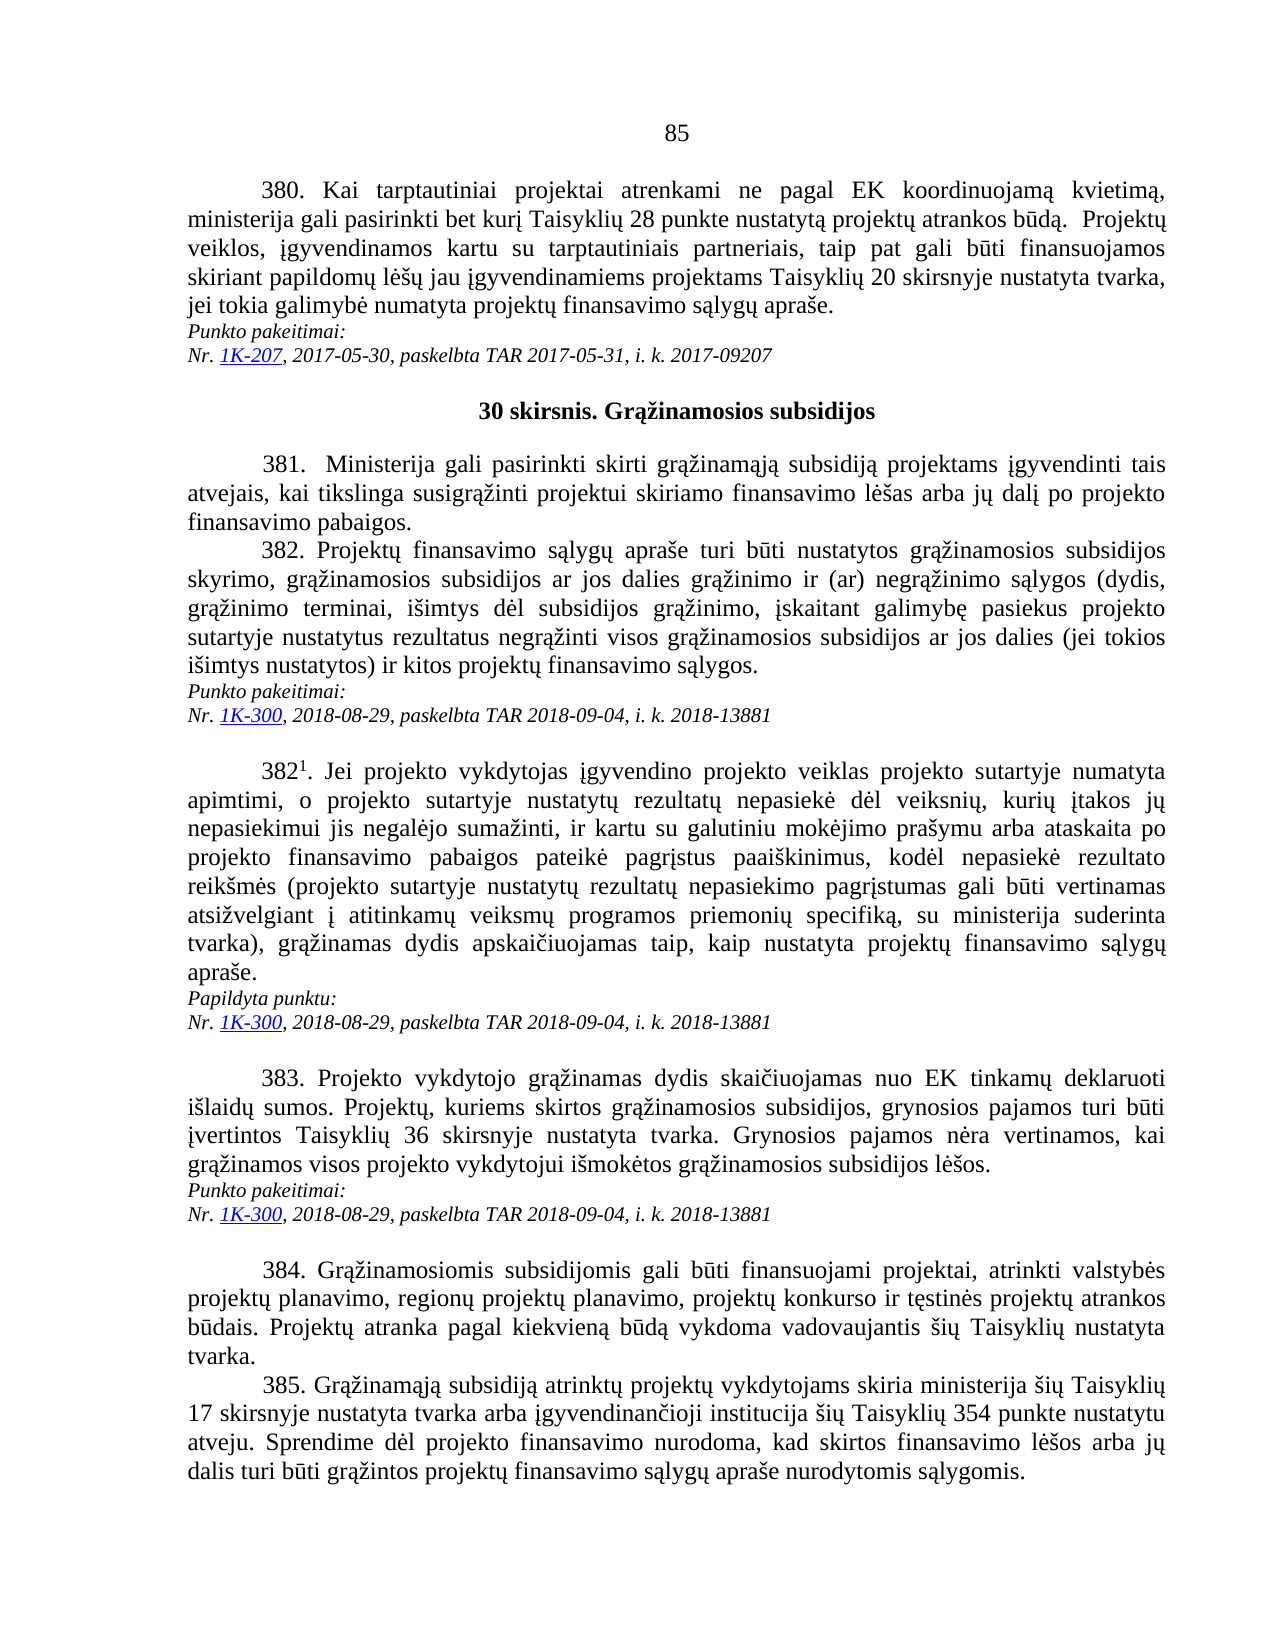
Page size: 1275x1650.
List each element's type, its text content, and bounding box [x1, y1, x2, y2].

text 382. Projektų finansavimo sąlygų apraše turi būti nustatytos grąžinamosios subsidijos skyrimo, grąžinamosios subsidijos ar jos dalies grąžinimo ir (ar) negrąžinimo sąlygos (dydis, grąžinimo terminai, išimtys dėl subsidijos grąžinimo, įskaitant galimybę pasiekus projekto sutartyje nustatytus rezultatus negrąžinti visos grąžinamosios subsidijos ar jos dalies (jei tokios išimtys nustatytos) ir kitos projektų finansavimo sąlygos. [187, 535, 1167, 679]
text Nr. 1K-207, 2017-05-30, paskelbta TAR 2017-05-31, i. k. 2017-09207 [187, 343, 1167, 367]
text Nr. 1K-300, 2018-08-29, paskelbta TAR 2018-09-04, i. k. 2018-13881 [187, 1010, 1167, 1034]
subtitle 30 skirsnis. Grąžinamosios subsidijos [246, 396, 1107, 425]
text Nr. 1K-300, 2018-08-29, paskelbta TAR 2018-09-04, i. k. 2018-13881 [187, 703, 1167, 727]
text Punkto pakeitimai: [187, 1178, 1167, 1202]
text 383. Projekto vykdytojo grąžinamas dydis skaičiuojamas nuo EK tinkamų deklaruoti išlaidų sumos. Projektų, kuriems skirtos grąžinamosios subsidijos, grynosios pajamos turi būti įvertintos Taisyklių 36 skirsnyje nustatyta tvarka. Grynosios pajamos nėra vertinamos, kai grąžinamos visos projekto vykdytojui išmokėtos grąžinamosios subsidijos lėšos. [187, 1063, 1167, 1178]
text 381. Ministerija gali pasirinkti skirti grąžinamąją subsidiją projektams įgyvendinti tais atvejais, kai tikslinga susigrąžinti projektui skiriamo finansavimo lėšas arba jų dalį po projekto finansavimo pabaigos. [187, 449, 1167, 535]
text 384. Grąžinamosiomis subsidijomis gali būti finansuojami projektai, atrinkti valstybės projektų planavimo, regionų projektų planavimo, projektų konkurso ir tęstinės projektų atrankos būdais. Projektų atranka pagal kiekvieną būdą vykdoma vadovaujantis šių Taisyklių nustatyta tvarka. [187, 1255, 1167, 1370]
text Nr. 1K-300, 2018-08-29, paskelbta TAR 2018-09-04, i. k. 2018-13881 [187, 1202, 1167, 1226]
text 3821. Jei projekto vykdytojas įgyvendino projekto veiklas projekto sutartyje numatyta apimtimi, o projekto sutartyje nustatytų rezultatų nepasiekė dėl veiksnių, kurių įtakos jų nepasiekimui jis negalėjo sumažinti, ir kartu su galutiniu mokėjimo prašymu arba ataskaita po projekto finansavimo pabaigos pateikė pagrįstus paaiškinimus, kodėl nepasiekė rezultato reikšmės (projekto sutartyje nustatytų rezultatų nepasiekimo pagrįstumas gali būti vertinamas atsižvelgiant į atitinkamų veiksmų programos priemonių specifiką, su ministerija suderinta tvarka), grąžinamas dydis apskaičiuojamas taip, kaip nustatyta projektų finansavimo sąlygų apraše. [187, 756, 1167, 986]
text 380. Kai tarptautiniai projektai atrenkami ne pagal EK koordinuojamą kvietimą, ministerija gali pasirinkti bet kurį Taisyklių 28 punkte nustatytą projektų atrankos būdą. Projektų veiklos, įgyvendinamos kartu su tarptautiniais partneriais, taip pat gali būti finansuojamos skiriant papildomų lėšų jau įgyvendinamiems projektams Taisyklių 20 skirsnyje nustatyta tvarka, jei tokia galimybė numatyta projektų finansavimo sąlygų apraše. [187, 176, 1167, 319]
text Punkto pakeitimai: [187, 319, 1167, 343]
text Papildyta punktu: [187, 986, 1167, 1010]
text 385. Grąžinamąją subsidiją atrinktų projektų vykdytojams skiria ministerija šių Taisyklių 17 skirsnyje nustatyta tvarka arba įgyvendinančioji institucija šių Taisyklių 354 punkte nustatytu atveju. Sprendime dėl projekto finansavimo nurodoma, kad skirtos finansavimo lėšos arba jų dalis turi būti grąžintos projektų finansavimo sąlygų apraše nurodytomis sąlygomis. [187, 1370, 1167, 1485]
text Punkto pakeitimai: [187, 679, 1167, 703]
